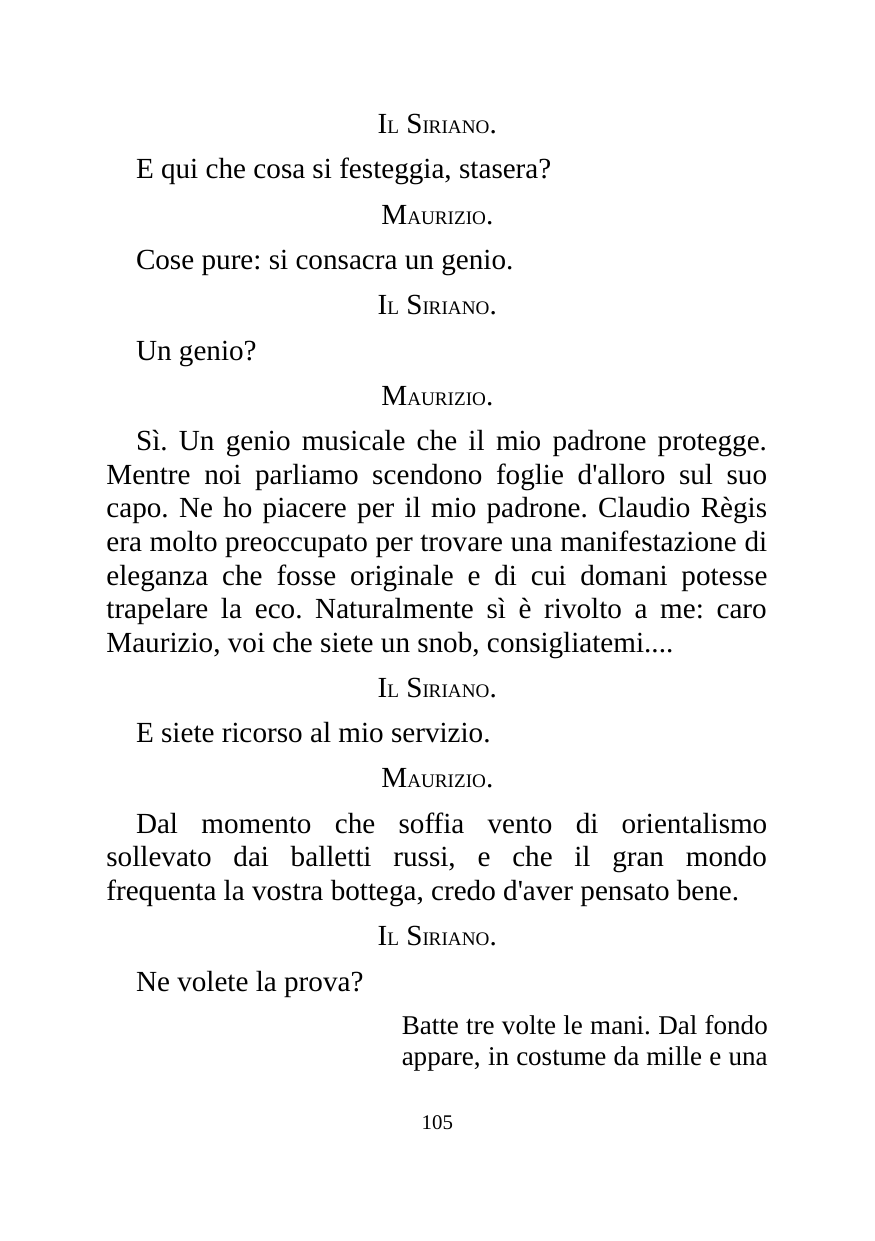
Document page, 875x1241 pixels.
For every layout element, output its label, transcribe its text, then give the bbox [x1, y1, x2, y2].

text Sì. Un genio musicale che il mio padrone protegge. Mentre noi parliamo scendono foglie d'alloro sul suo capo. Ne ho piacere per il mio padrone. Claudio Règis era molto preoccupato per trovare una manifestazione di eleganza che fosse originale e di cui domani potesse trapelare la eco. Naturalmente sì è rivolto a me: caro Maurizio, voi che siete un snob, consigliatemi.... [106, 423, 768, 658]
text Maurizio. [106, 378, 768, 412]
text Ne volete la prova? [106, 964, 768, 997]
text Un genio? [106, 333, 768, 366]
text Il Siriano. [106, 106, 768, 140]
text Batte tre volte le mani. Dal fondo appare, in costume da mille e una [402, 1009, 768, 1071]
text Il Siriano. [106, 918, 768, 952]
text Maurizio. [106, 761, 768, 794]
text Il Siriano. [106, 670, 768, 703]
text E siete ricorso al mio servizio. [106, 715, 768, 749]
text Dal momento che soffia vento di orientalismo sollevato dai balletti russi, e che il gran mondo frequenta la vostra bottega, credo d'aver pensato bene. [106, 806, 768, 907]
text Maurizio. [106, 197, 768, 230]
text Il Siriano. [106, 287, 768, 321]
text Cose pure: si consacra un genio. [106, 242, 768, 276]
text E qui che cosa si festeggia, stasera? [106, 152, 768, 185]
